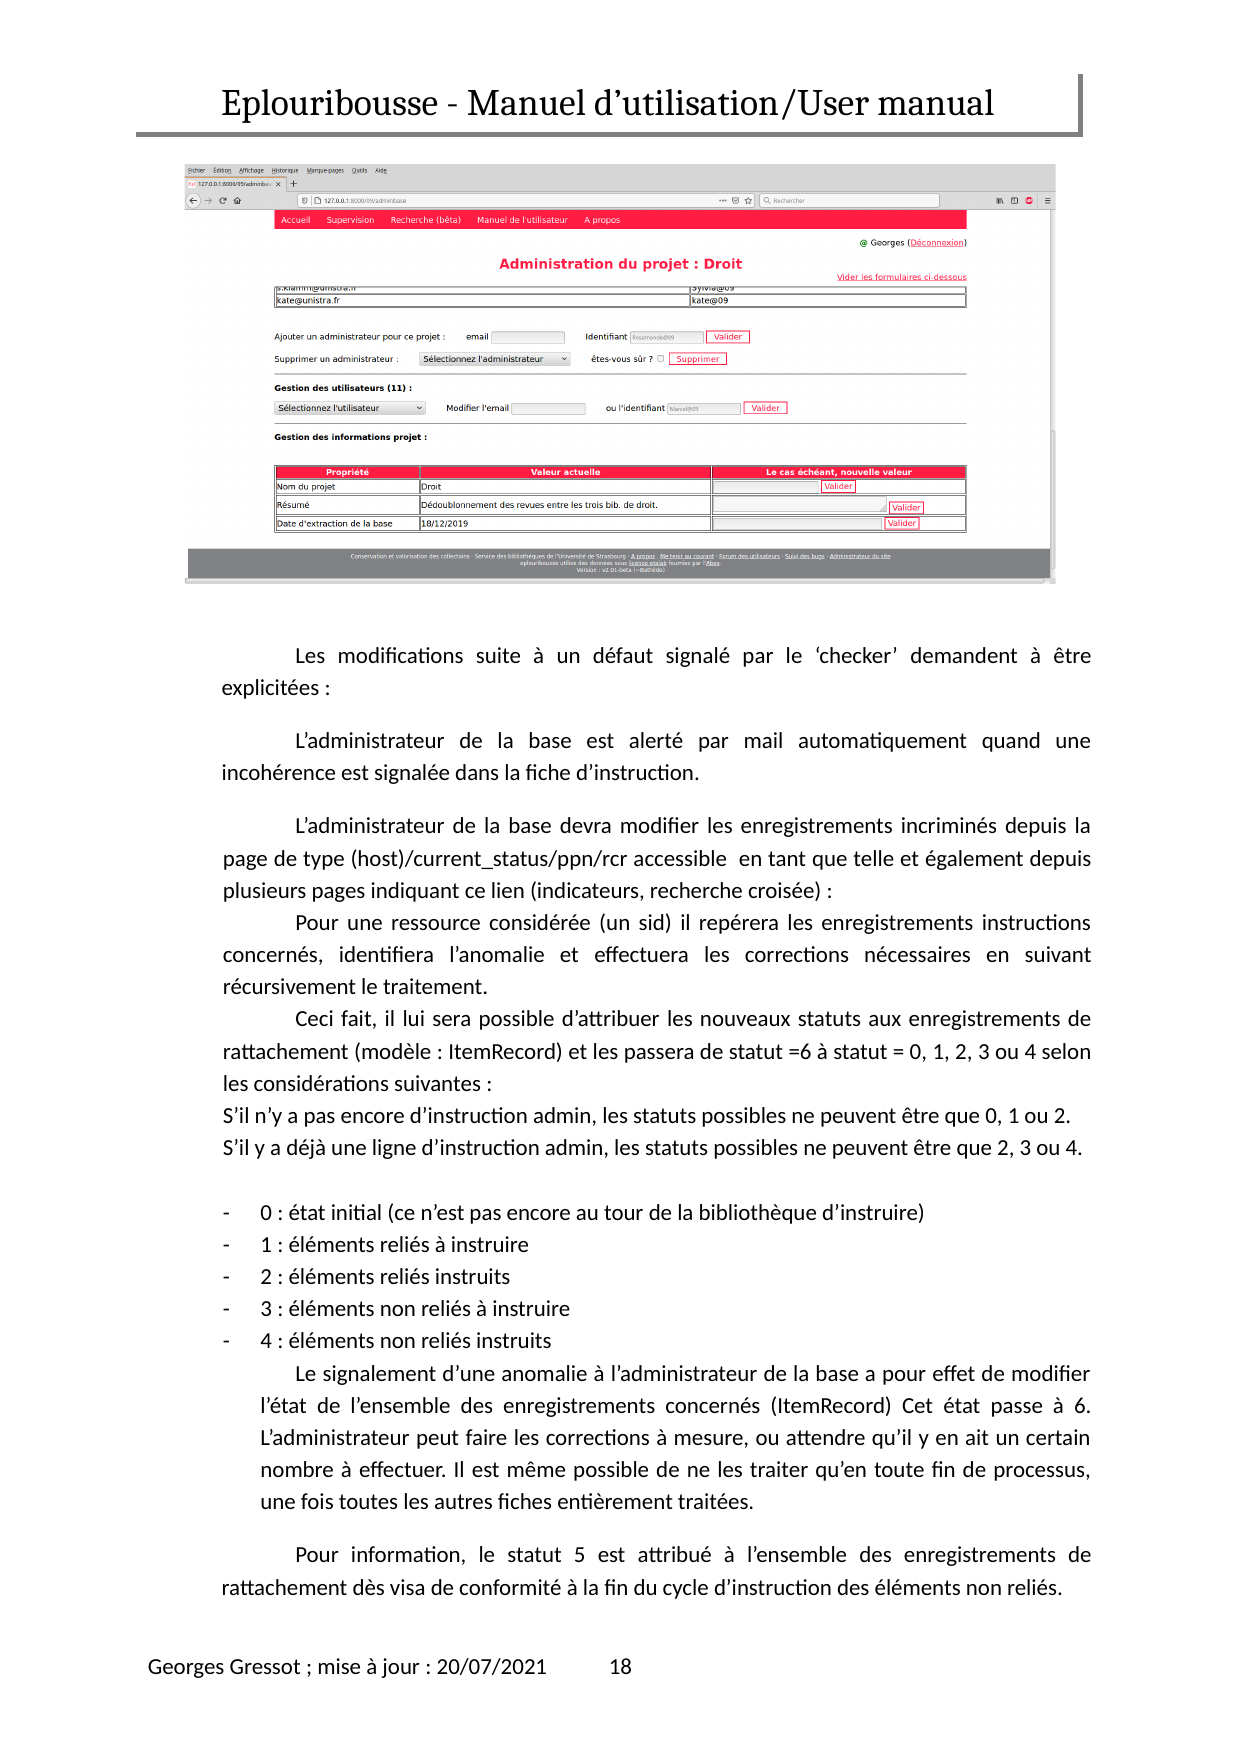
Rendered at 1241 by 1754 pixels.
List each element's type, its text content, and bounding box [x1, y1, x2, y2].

list Ceci fait, il lui sera possible d’attribuer les nouveaux statuts aux enregistrements de rattachement (modèle : ItemRecord) et les passera de statut =6 à statut = 0, 1, 2, 3 ou 4 selon les considérations suivantes : [223, 1004, 1093, 1097]
list S’il y a déjà une ligne d’instruction admin, les statuts possibles ne peuvent être que 2, 3 ou 4. [223, 1133, 1093, 1161]
list 0 : état initial (ce n’est pas encore au tour de la bibliothèque d’instruire) [223, 1198, 1093, 1226]
list L’administrateur de la base devra modifier les enregistrements incriminés depuis la page de type (host)/current_status/ppn/rcr accessible en tant que telle et également depuis plusieurs pages indiquant ce lien (indicateurs, recherche croisée) : [223, 811, 1093, 904]
text L’administrateur de la base est alerté par mail automatiquement quand une incohérence est signalée dans la fiche d’instruction. [221, 726, 1093, 786]
text Pour information, le statut 5 est attribué à l’ensemble des enregistrements de rattachement dès visa de conformité à la fin du cycle d’instruction des éléments non reliés. [221, 1540, 1093, 1601]
list 3 : éléments non reliés à instruire [223, 1294, 1093, 1322]
list Le signalement d’une anomalie à l’administrateur de la base a pour effet de modifier l’état de l’ensemble des enregistrements concernés (ItemRecord) Cet état passe à 6. L’administrateur peut faire les corrections à mesure, ou attendre qu’il y en ait un certain nombre à effectuer. Il est même possible de ne les traiter qu’en toute fin de processus, une fois toutes les autres fiches entièrement traitées. [260, 1359, 1093, 1515]
list Pour une ressource considérée (un sid) il repérera les enregistrements instructions concernés, identifiera l’anomalie et effectuera les corrections nécessaires en suivant récursivement le traitement. [223, 908, 1093, 1000]
picture [184, 164, 1056, 584]
list 2 : éléments reliés instruits [223, 1262, 1093, 1290]
list 1 : éléments reliés à instruire [223, 1230, 1093, 1258]
text Les modifications suite à un défaut signalé par le ‘checker’ demandent à être explicitées : [221, 641, 1093, 701]
list S’il n’y a pas encore d’instruction admin, les statuts possibles ne peuvent être que 0, 1 ou 2. [223, 1101, 1093, 1129]
list 4 : éléments non reliés instruits [223, 1326, 1093, 1354]
